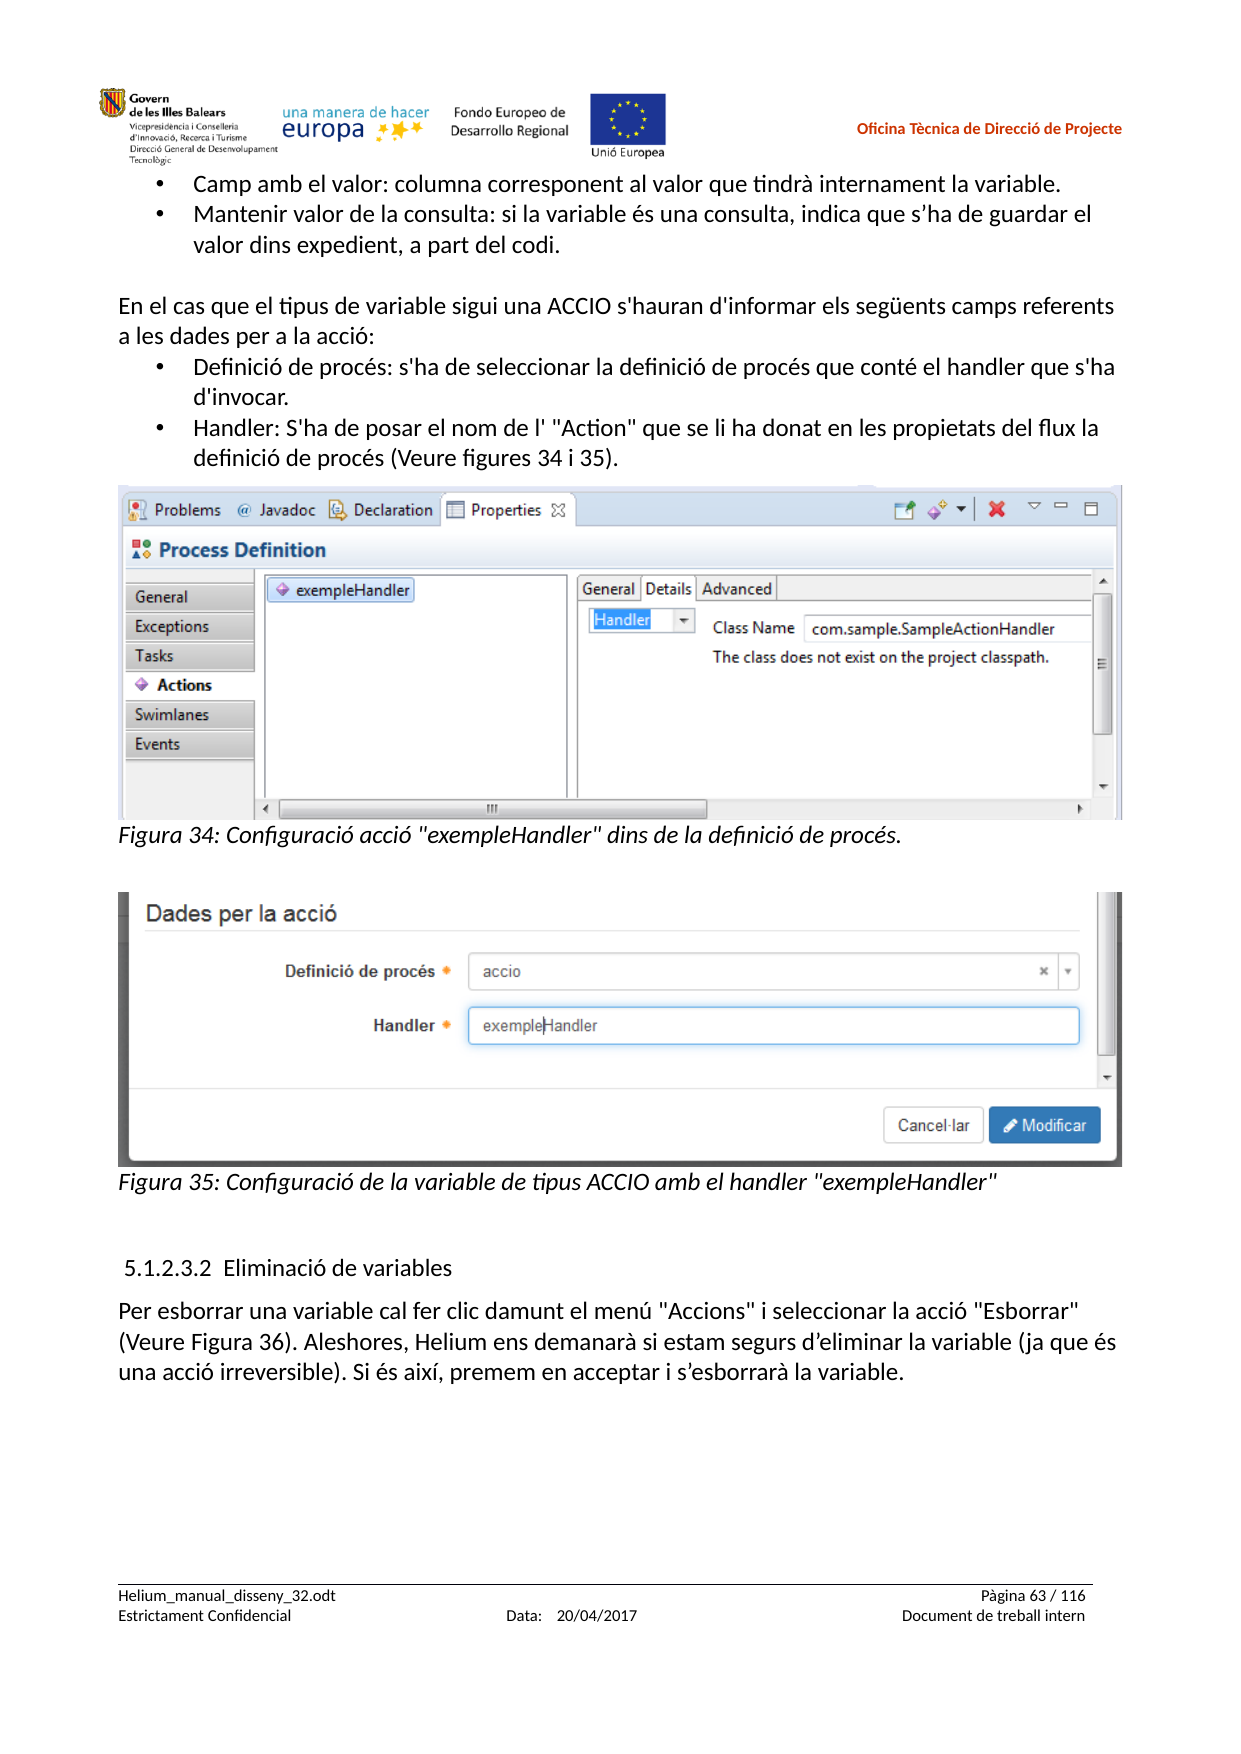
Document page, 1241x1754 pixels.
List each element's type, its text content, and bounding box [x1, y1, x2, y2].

list Handler: S'ha de posar el nom de l' "Action" que se li ha donat en les propietats del flux la definició de procés (Veure figures 34 i 35). [156, 412, 1122, 473]
picture [99, 87, 668, 166]
list Mantenir valor de la consulta: si la variable és una consulta, indica que s’ha de guardar el valor dins expedient, a part del codi. [156, 198, 1122, 259]
text En el cas que el tipus de variable sigui una ACCIO s'hauran d'informar els següents camps referents a les dades per a la acció: [118, 290, 1122, 351]
subtitle Eliminació de variables [118, 1253, 1122, 1283]
text Per esborrar una variable cal fer clic damunt el menú "Accions" i seleccionar la acció "Esborrar" (Veure Figura 36). Aleshores, Helium ens demanarà si estam segurs d’eliminar la variable (ja que és una acció irreversible). Si és així, premem en acceptar i s’esborrarà la variable. [118, 1295, 1122, 1387]
text Figura 35: Configuració de la variable de tipus ACCIO amb el handler "exempleHandler" [118, 1167, 1122, 1197]
list Definició de procés: s'ha de seleccionar la definició de procés que conté el handler que s'ha d'invocar. [156, 351, 1122, 412]
picture [118, 892, 1123, 1167]
list Camp amb el valor: columna corresponent al valor que tindrà internament la variable. [156, 168, 1122, 198]
text Figura 34: Configuració acció "exempleHandler" dins de la definició de procés. [118, 820, 1122, 850]
